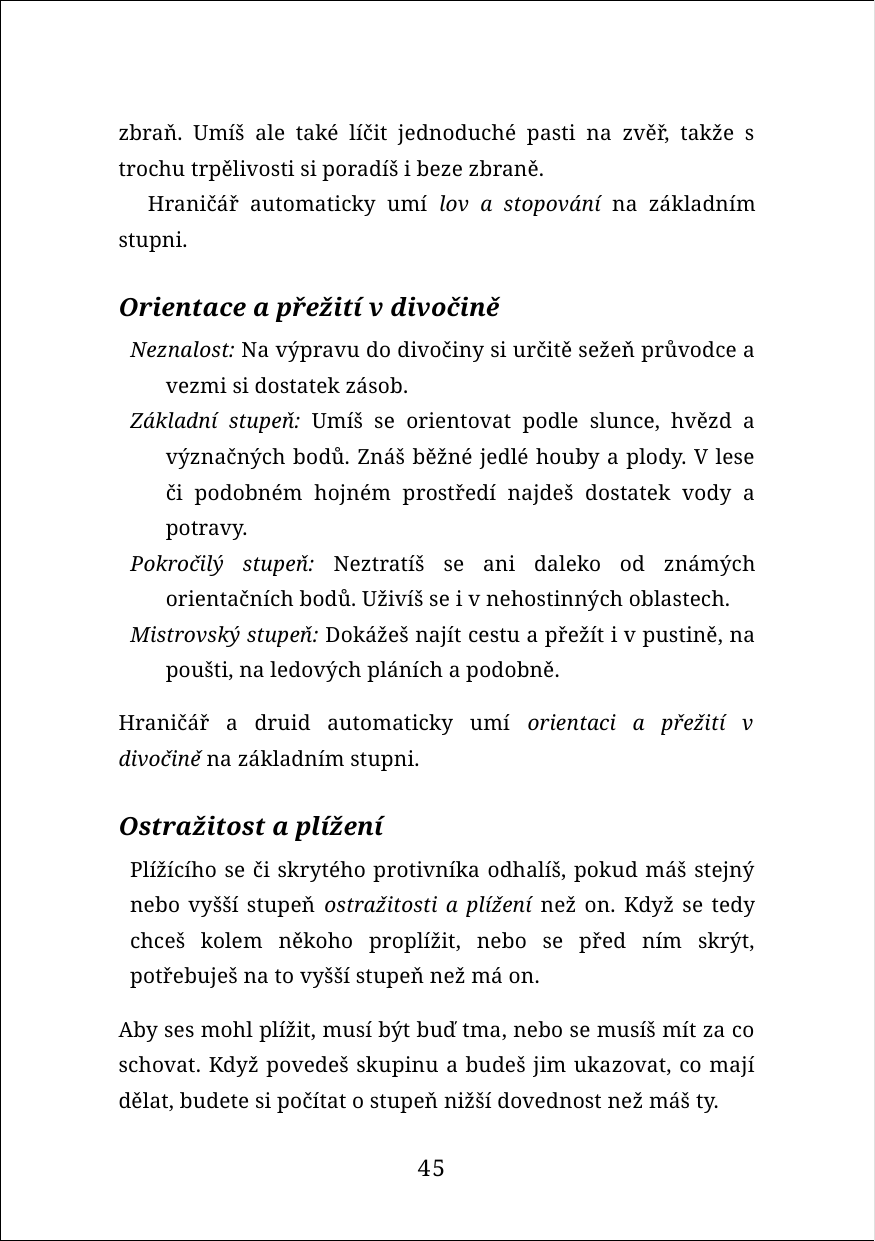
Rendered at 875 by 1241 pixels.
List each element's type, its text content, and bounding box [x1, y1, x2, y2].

text Základní stupeň: Umíš se orientovat podle slunce, hvězd a význačných bodů. Znáš běžné jedlé houby a plody. V lese či podobném hojném prostředí najdeš dostatek vody a potravy. [130, 407, 756, 542]
text Plížícího se či skrytého protivníka odhalíš, pokud máš stejný nebo vyšší stupeň ostražitosti a plížení než on. Když se tedy chceš kolem někoho proplížit, nebo se před ním skrýt, potřebuješ na to vyšší stupeň než má on. [130, 855, 756, 990]
text Mistrovský stupeň: Dokážeš najít cestu a přežít i v pustině, na poušti, na ledových pláních a podobně. [130, 620, 756, 684]
text Aby ses mohl plížit, musí být buď tma, nebo se musíš mít za co schovat. Když povedeš skupinu a budeš jim ukazovat, co mají dělat, budete si počítat o stupeň nižší dovednost než máš ty. [118, 1015, 756, 1114]
text Hraničář a druid automaticky umí orientaci a přežití v divočině na základním stupni. [118, 708, 756, 772]
subtitle Orientace a přežití v divočině [118, 290, 756, 324]
text Neznalost: Na výpravu do divočiny si určitě sežeň průvodce a vezmi si dostatek zásob. [130, 336, 756, 399]
text zbraň. Umíš ale také líčit jednoduché pasti na zvěř, takže s trochu trpělivosti si poradíš i beze zbraně. Hraničář automaticky umí lov a stopování na základním stupni. [118, 118, 756, 253]
subtitle Ostražitost a plížení [118, 809, 756, 843]
text Pokročilý stupeň: Neztratíš se ani daleko od známých orientačních bodů. Uživíš se i v nehostinných oblastech. [130, 549, 756, 613]
